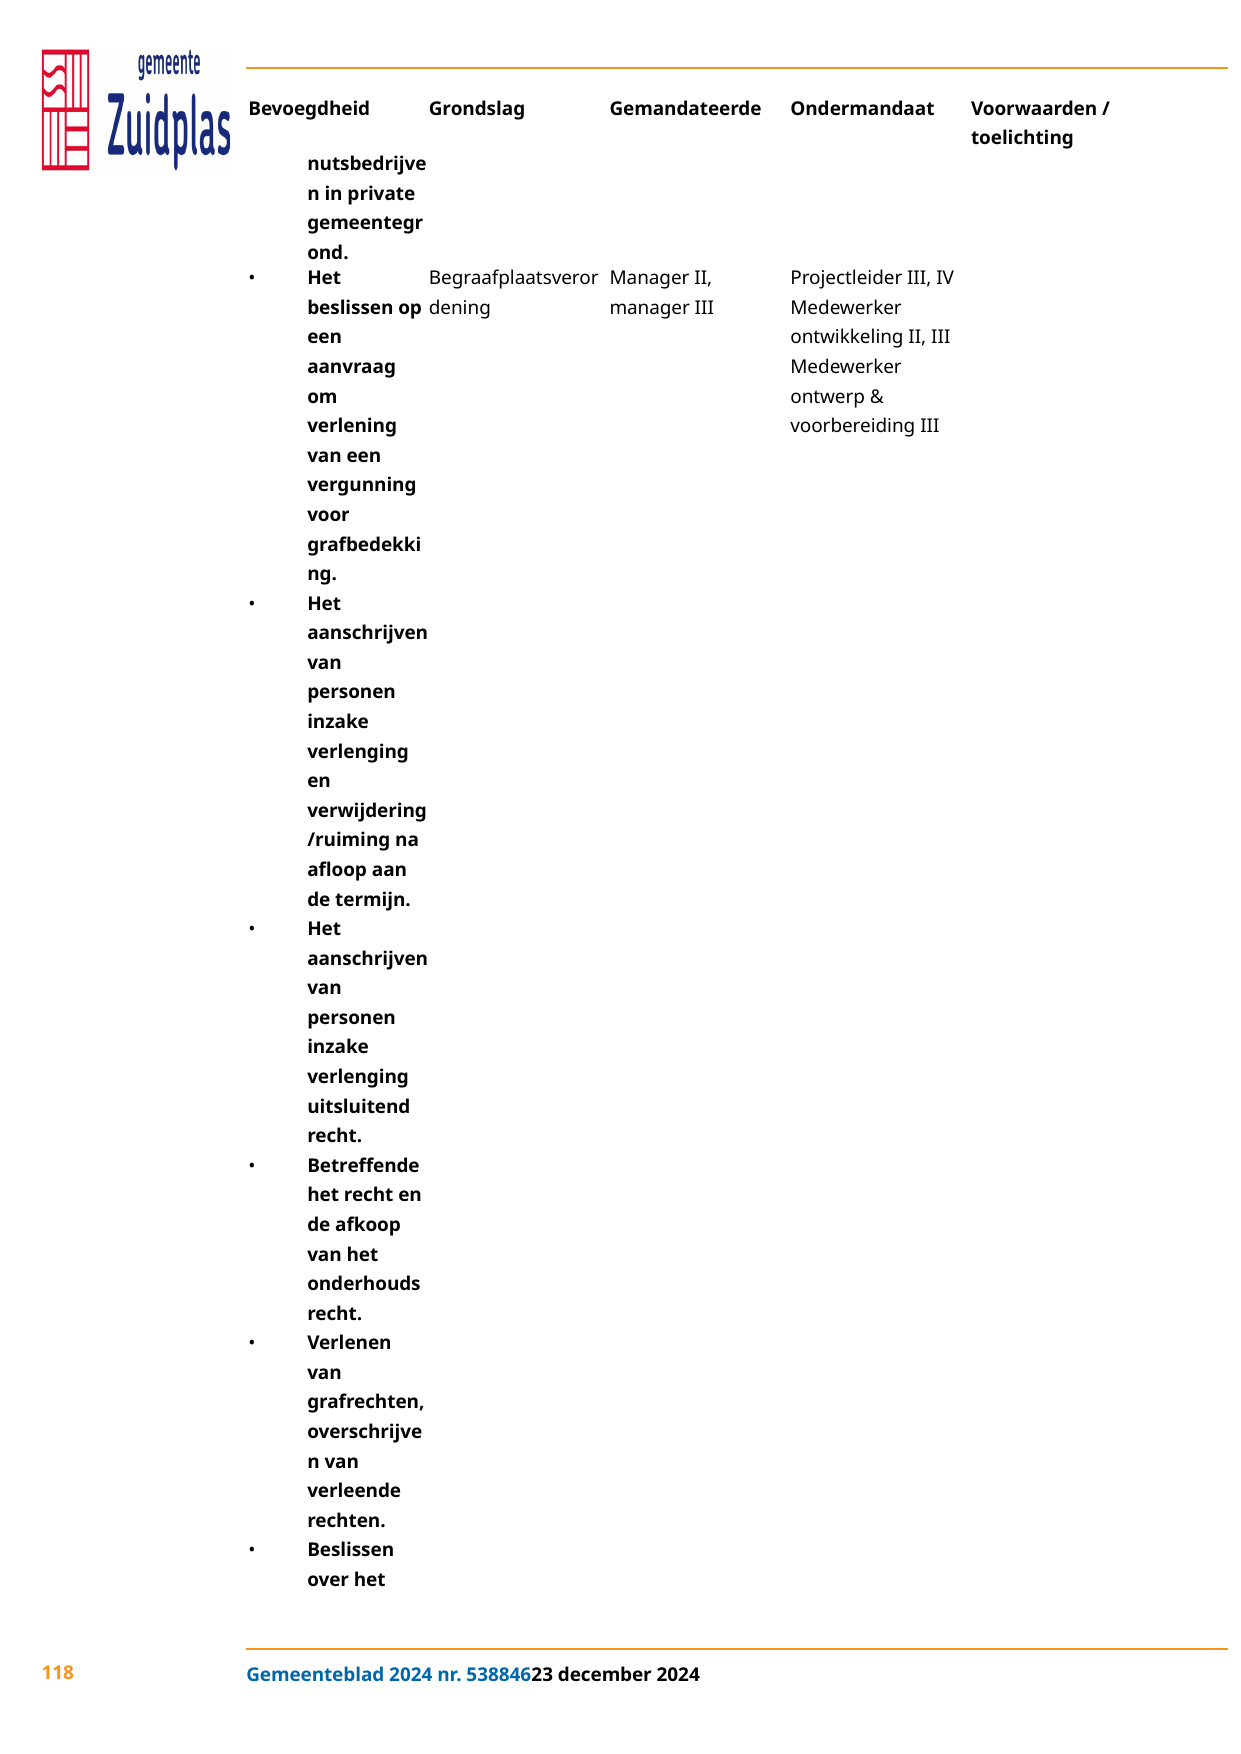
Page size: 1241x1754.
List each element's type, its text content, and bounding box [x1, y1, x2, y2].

table_cell Begraafplaatsverordening [429, 265, 609, 1592]
table_cell [971, 265, 1152, 1592]
table_header Ondermandaat [790, 95, 971, 150]
table_cell Manager II, manager III [609, 265, 790, 1592]
table_cell nutsbedrijven in private gemeentegrond. [248, 150, 429, 264]
table_cell [609, 150, 790, 264]
table_cell [790, 150, 971, 264]
table_header Grondslag [429, 95, 609, 150]
picture [41, 47, 231, 172]
table_header Bevoegdheid [248, 95, 429, 150]
table_cell Projectleider III, IV Medewerker ontwikkeling II, III Medewerker ontwerp & voorbereiding III [790, 265, 971, 1592]
table_cell [429, 150, 609, 264]
table_header Voorwaarden / toelichting [971, 95, 1152, 150]
table_cell [971, 150, 1152, 264]
table_header Gemandateerde [609, 95, 790, 150]
table_cell Het beslissen op een aanvraag om verlening van een vergunning voor grafbedekking. Het aanschrijven van personen inzake verlenging en verwijdering/ruiming na afloop aan de termijn. Het aanschrijven van personen inzake verlenging uitsluitend recht. Betreffende het recht en de afkoop van het onderhoudsrecht. Verlenen van grafrechten, overschrijven van verleende rechten. Beslissen over het [248, 265, 429, 1592]
